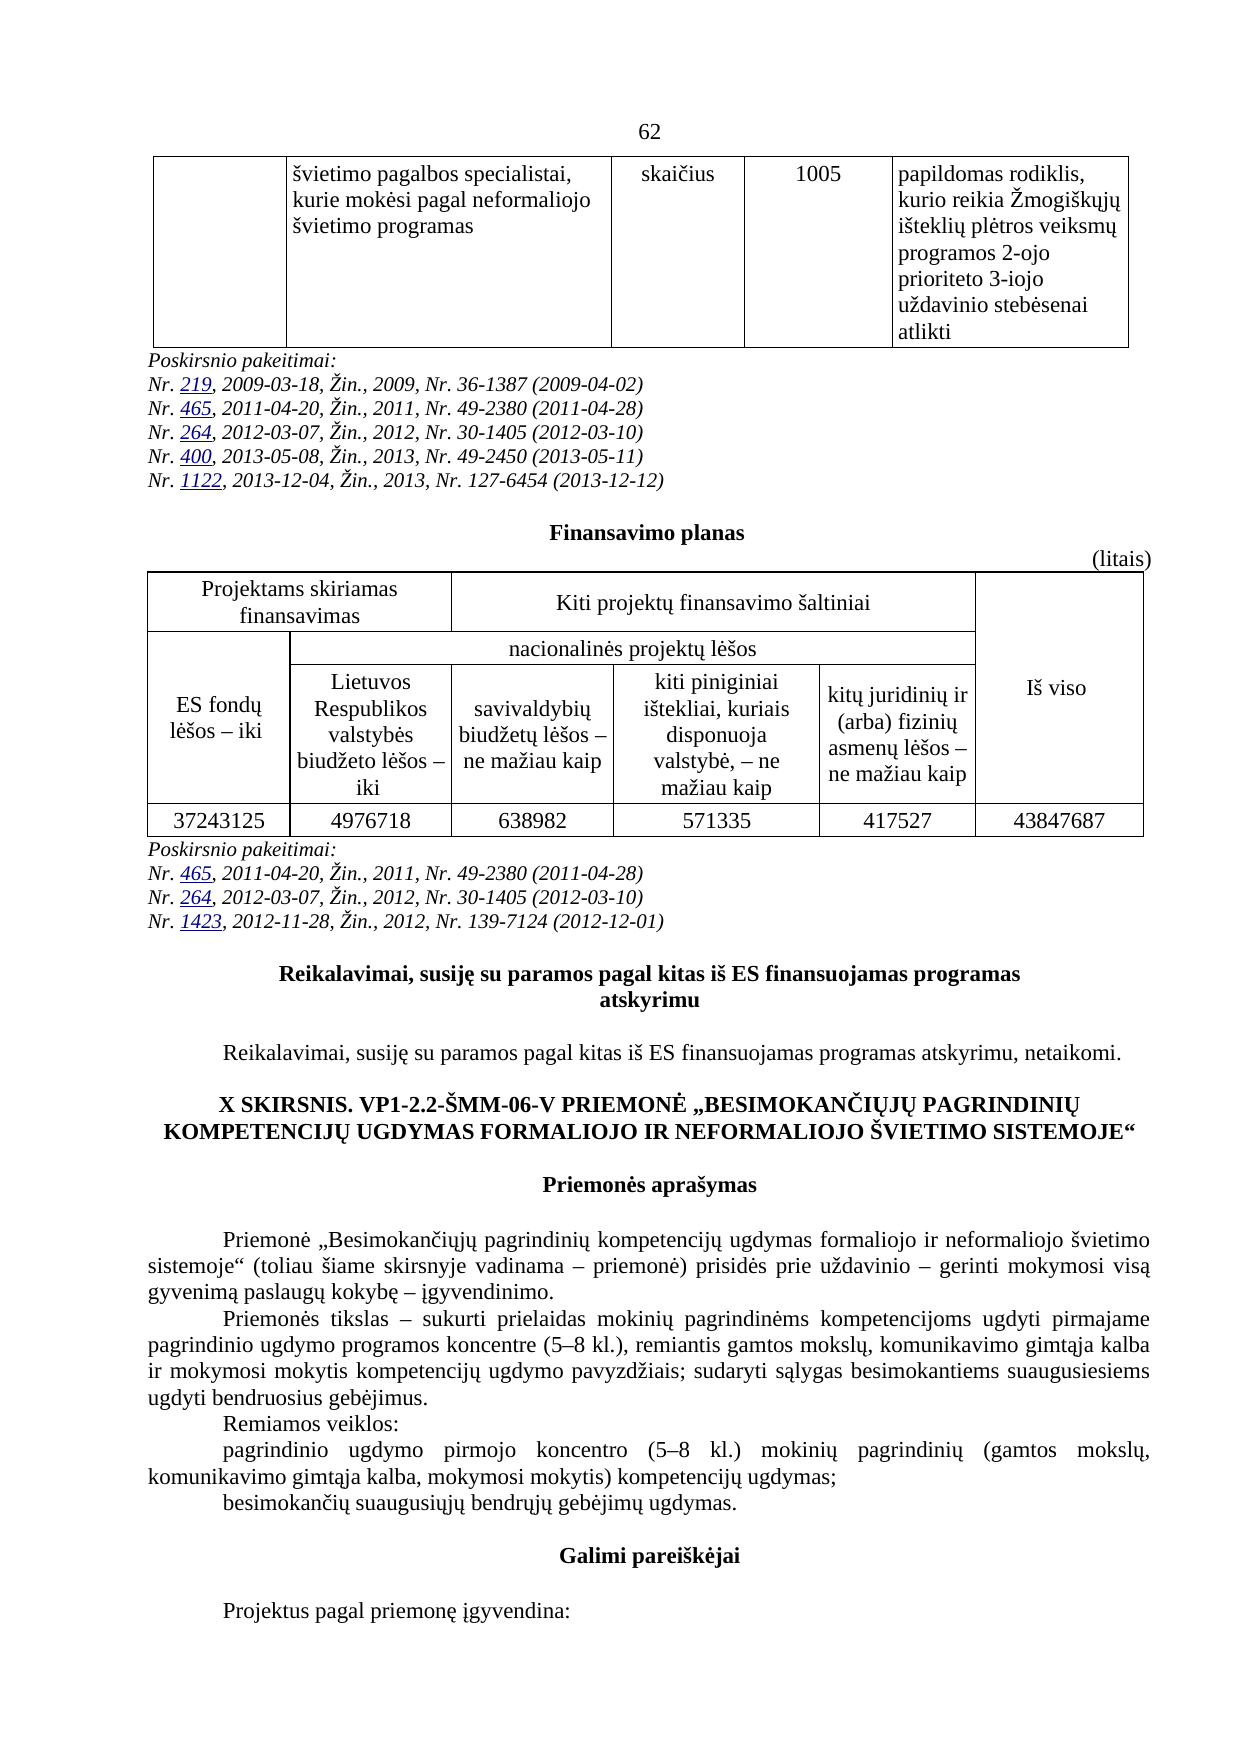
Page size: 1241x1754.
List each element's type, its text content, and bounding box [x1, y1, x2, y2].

text besimokančių suaugusiųjų bendrųjų gebėjimų ugdymas. [148, 1489, 1152, 1516]
text Projektus pagal priemonę įgyvendina: [148, 1597, 1152, 1623]
table_cell 1005 [745, 157, 892, 347]
table_cell kiti piniginiai ištekliai, kuriais disponuoja valstybė, – ne mažiau kaip [614, 665, 819, 803]
text Nr. 264, 2012-03-07, Žin., 2012, Nr. 30-1405 (2012-03-10) [148, 420, 1152, 444]
table_cell [154, 157, 286, 347]
text Nr. 219, 2009-03-18, Žin., 2009, Nr. 36-1387 (2009-04-02) [148, 372, 1152, 396]
table_cell 37243125 [148, 804, 289, 836]
text Reikalavimai, susiję su paramos pagal kitas iš ES finansuojamas programas atskyrimu, netaikomi. [148, 1039, 1152, 1065]
table_header Kiti projektų finansavimo šaltiniai [452, 573, 975, 631]
text Nr. 400, 2013-05-08, Žin., 2013, Nr. 49-2450 (2013-05-11) [148, 444, 1152, 468]
text pagrindinio ugdymo pirmojo koncentro (5–8 kl.) mokinių pagrindinių (gamtos mokslų, komunikavimo gimtąja kalba, mokymosi mokytis) kompetencijų ugdymas; [148, 1437, 1152, 1489]
text Remiamos veiklos: [148, 1410, 1152, 1437]
table_cell 4976718 [291, 804, 451, 836]
text Reikalavimai, susiję su paramos pagal kitas iš ES finansuojamas programas atskyrimu [148, 960, 1152, 1012]
text Galimi pareiškėjai [148, 1542, 1152, 1568]
table_cell ES fondų lėšos – iki [148, 632, 289, 803]
table_cell 571335 [614, 804, 819, 836]
text Nr. 465, 2011-04-20, Žin., 2011, Nr. 49-2380 (2011-04-28) [148, 861, 1152, 885]
text Nr. 1423, 2012-11-28, Žin., 2012, Nr. 139-7124 (2012-12-01) [148, 909, 1152, 933]
text Poskirsnio pakeitimai: [148, 348, 1152, 372]
table_cell skaičius [612, 157, 744, 347]
table_cell nacionalinės projektų lėšos [291, 632, 975, 664]
table_cell papildomas rodiklis, kurio reikia Žmogiškųjų išteklių plėtros veiksmų programos 2-ojo prioriteto 3-iojo uždavinio stebėsenai atlikti [893, 157, 1128, 347]
text Nr. 1122, 2013-12-04, Žin., 2013, Nr. 127-6454 (2013-12-12) [148, 468, 1152, 492]
text Finansavimo planas [148, 519, 1152, 545]
table_cell 638982 [452, 804, 613, 836]
subtitle X SKIRSNIS. VP1-2.2-ŠMM-06-V PRIEMONĖ „BESIMOKANČIŲJŲ PAGRINDINIŲ KOMPETENCIJŲ UGDYMAS FORMALIOJO IR NEFORMALIOJO ŠVIETIMO SISTEMOJE“ [148, 1092, 1152, 1144]
text Priemonės aprašymas [148, 1171, 1152, 1197]
table_cell švietimo pagalbos specialistai, kurie mokėsi pagal neformaliojo švietimo programas [287, 157, 611, 347]
table_cell 417527 [820, 804, 975, 836]
table_header Projektams skiriamas finansavimas [148, 573, 451, 631]
text Priemonės tikslas – sukurti prielaidas mokinių pagrindinėms kompetencijoms ugdyti pirmajame pagrindinio ugdymo programos koncentre (5–8 kl.), remiantis gamtos mokslų, komunikavimo gimtąja kalba ir mokymosi mokytis kompetencijų ugdymo pavyzdžiais; sudaryti sąlygas besimokantiems suaugusiesiems ugdyti bendruosius gebėjimus. [148, 1305, 1152, 1410]
table_cell Lietuvos Respublikos valstybės biudžeto lėšos – iki [291, 665, 451, 803]
text Nr. 465, 2011-04-20, Žin., 2011, Nr. 49-2380 (2011-04-28) [148, 396, 1152, 420]
table_header Iš viso [976, 573, 1143, 803]
table_cell kitų juridinių ir (arba) fizinių asmenų lėšos – ne mažiau kaip [820, 665, 975, 803]
text Poskirsnio pakeitimai: [148, 837, 1152, 861]
text Priemonė „Besimokančiųjų pagrindinių kompetencijų ugdymas formaliojo ir neformaliojo švietimo sistemoje“ (toliau šiame skirsnyje vadinama – priemonė) prisidės prie uždavinio – gerinti mokymosi visą gyvenimą paslaugų kokybę – įgyvendinimo. [148, 1226, 1152, 1305]
table_cell savivaldybių biudžetų lėšos – ne mažiau kaip [452, 665, 613, 803]
text (litais) [148, 545, 1152, 571]
table_cell 43847687 [976, 804, 1143, 836]
text Nr. 264, 2012-03-07, Žin., 2012, Nr. 30-1405 (2012-03-10) [148, 885, 1152, 909]
